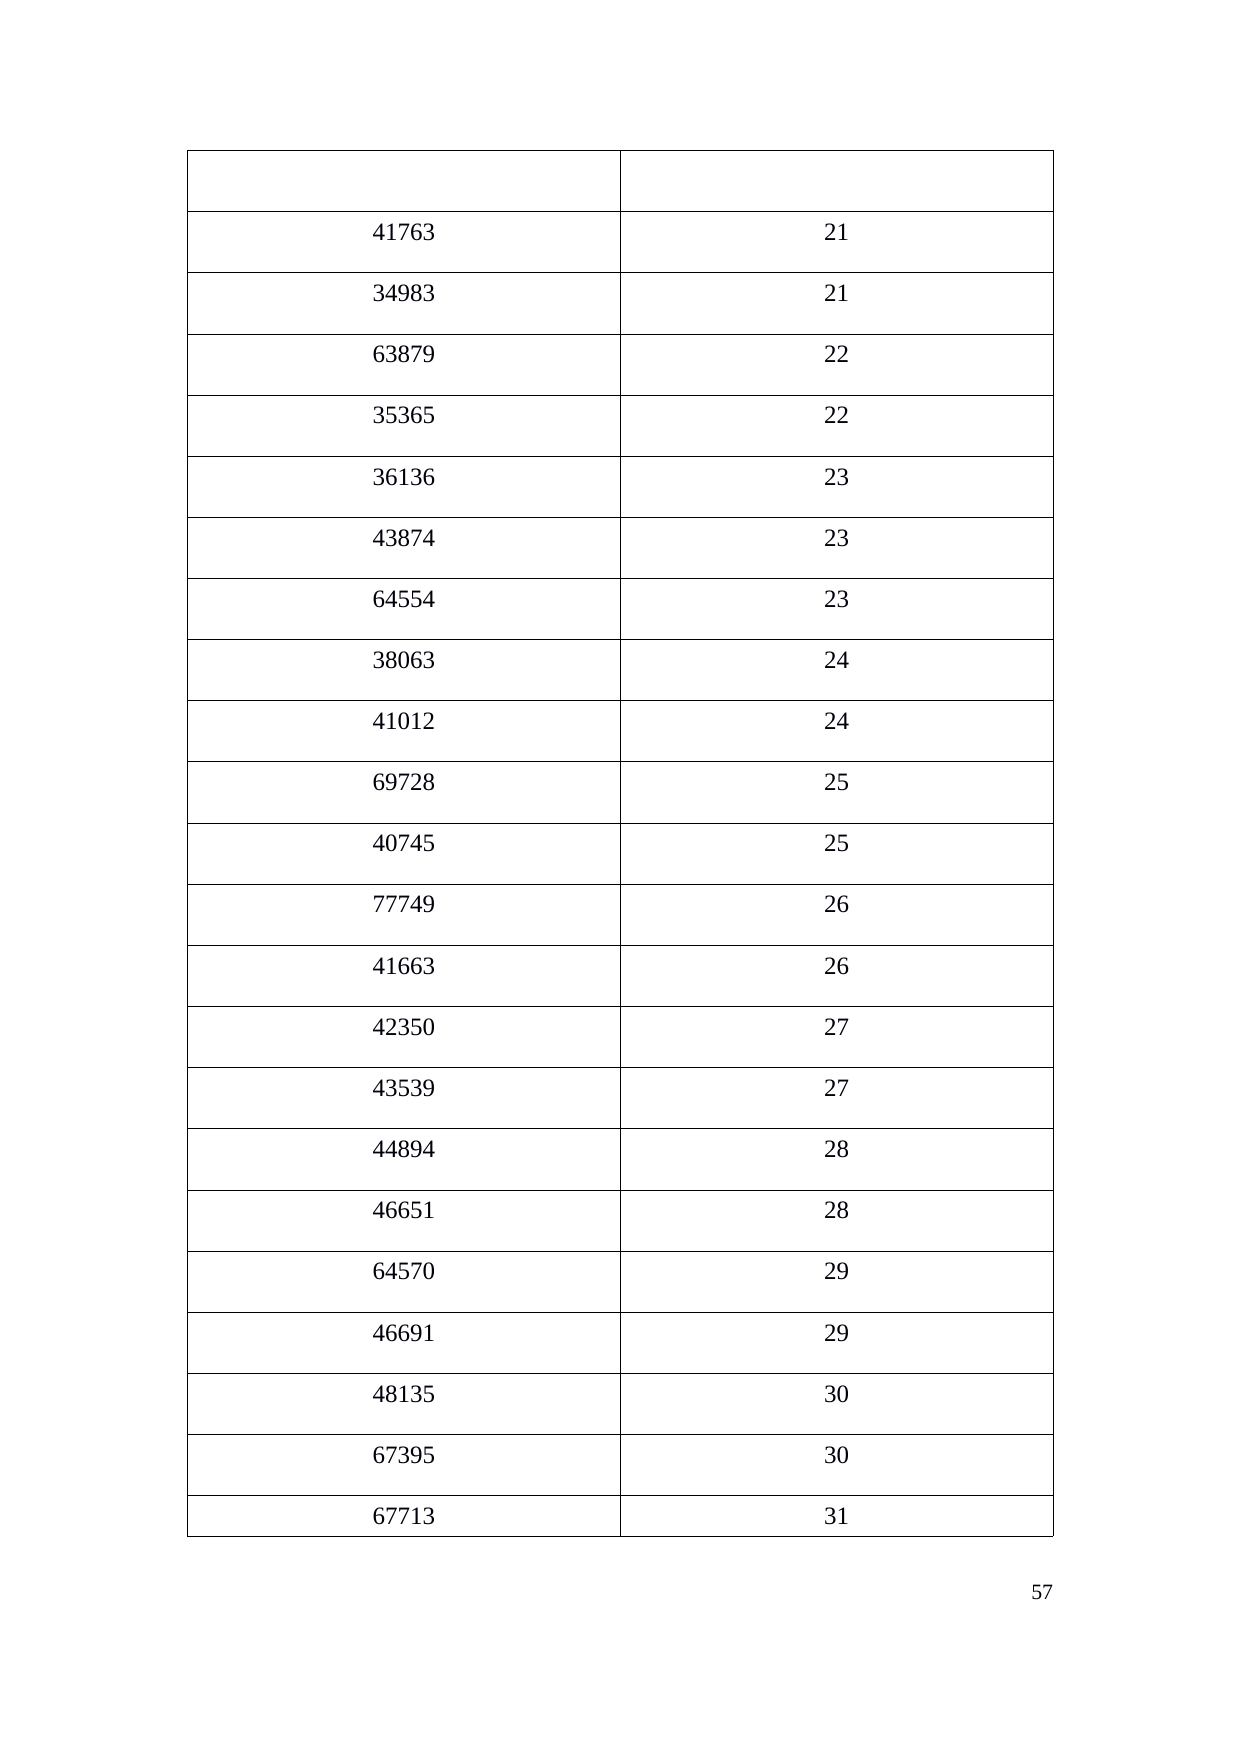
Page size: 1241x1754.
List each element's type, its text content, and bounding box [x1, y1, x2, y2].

table_cell 30 [621, 1435, 1053, 1495]
table_cell 21 [621, 273, 1053, 333]
table_cell 31 [621, 1496, 1053, 1536]
table_cell 38063 [188, 640, 620, 700]
table_cell 40745 [188, 824, 620, 884]
table_cell 23 [621, 579, 1053, 639]
table_cell 77749 [188, 885, 620, 945]
table_cell 35365 [188, 396, 620, 456]
table_cell 29 [621, 1252, 1053, 1312]
table_cell 67395 [188, 1435, 620, 1495]
table_cell 25 [621, 824, 1053, 884]
table_cell 64570 [188, 1252, 620, 1312]
table_cell 48135 [188, 1374, 620, 1434]
table_cell 34983 [188, 273, 620, 333]
table_cell 27 [621, 1007, 1053, 1067]
table_cell 43539 [188, 1068, 620, 1128]
table_cell [621, 151, 1053, 211]
table_cell 23 [621, 518, 1053, 578]
table_cell 64554 [188, 579, 620, 639]
table_cell [188, 151, 620, 211]
table_cell 30 [621, 1374, 1053, 1434]
table_cell 28 [621, 1129, 1053, 1189]
table_cell 23 [621, 457, 1053, 517]
table_cell 22 [621, 396, 1053, 456]
table_cell 46691 [188, 1313, 620, 1373]
table_cell 42350 [188, 1007, 620, 1067]
table_cell 43874 [188, 518, 620, 578]
table_cell 22 [621, 335, 1053, 394]
table_cell 26 [621, 946, 1053, 1006]
table_cell 26 [621, 885, 1053, 945]
table_cell 28 [621, 1191, 1053, 1251]
table_cell 41012 [188, 701, 620, 761]
table_cell 24 [621, 701, 1053, 761]
table_cell 44894 [188, 1129, 620, 1189]
table_cell 25 [621, 762, 1053, 823]
table_cell 21 [621, 212, 1053, 272]
table_cell 67713 [188, 1496, 620, 1536]
table_cell 46651 [188, 1191, 620, 1251]
table_cell 41763 [188, 212, 620, 272]
table_cell 36136 [188, 457, 620, 517]
table_cell 24 [621, 640, 1053, 700]
table_cell 29 [621, 1313, 1053, 1373]
table_cell 41663 [188, 946, 620, 1006]
table_cell 69728 [188, 762, 620, 823]
table_cell 63879 [188, 335, 620, 394]
table_cell 27 [621, 1068, 1053, 1128]
